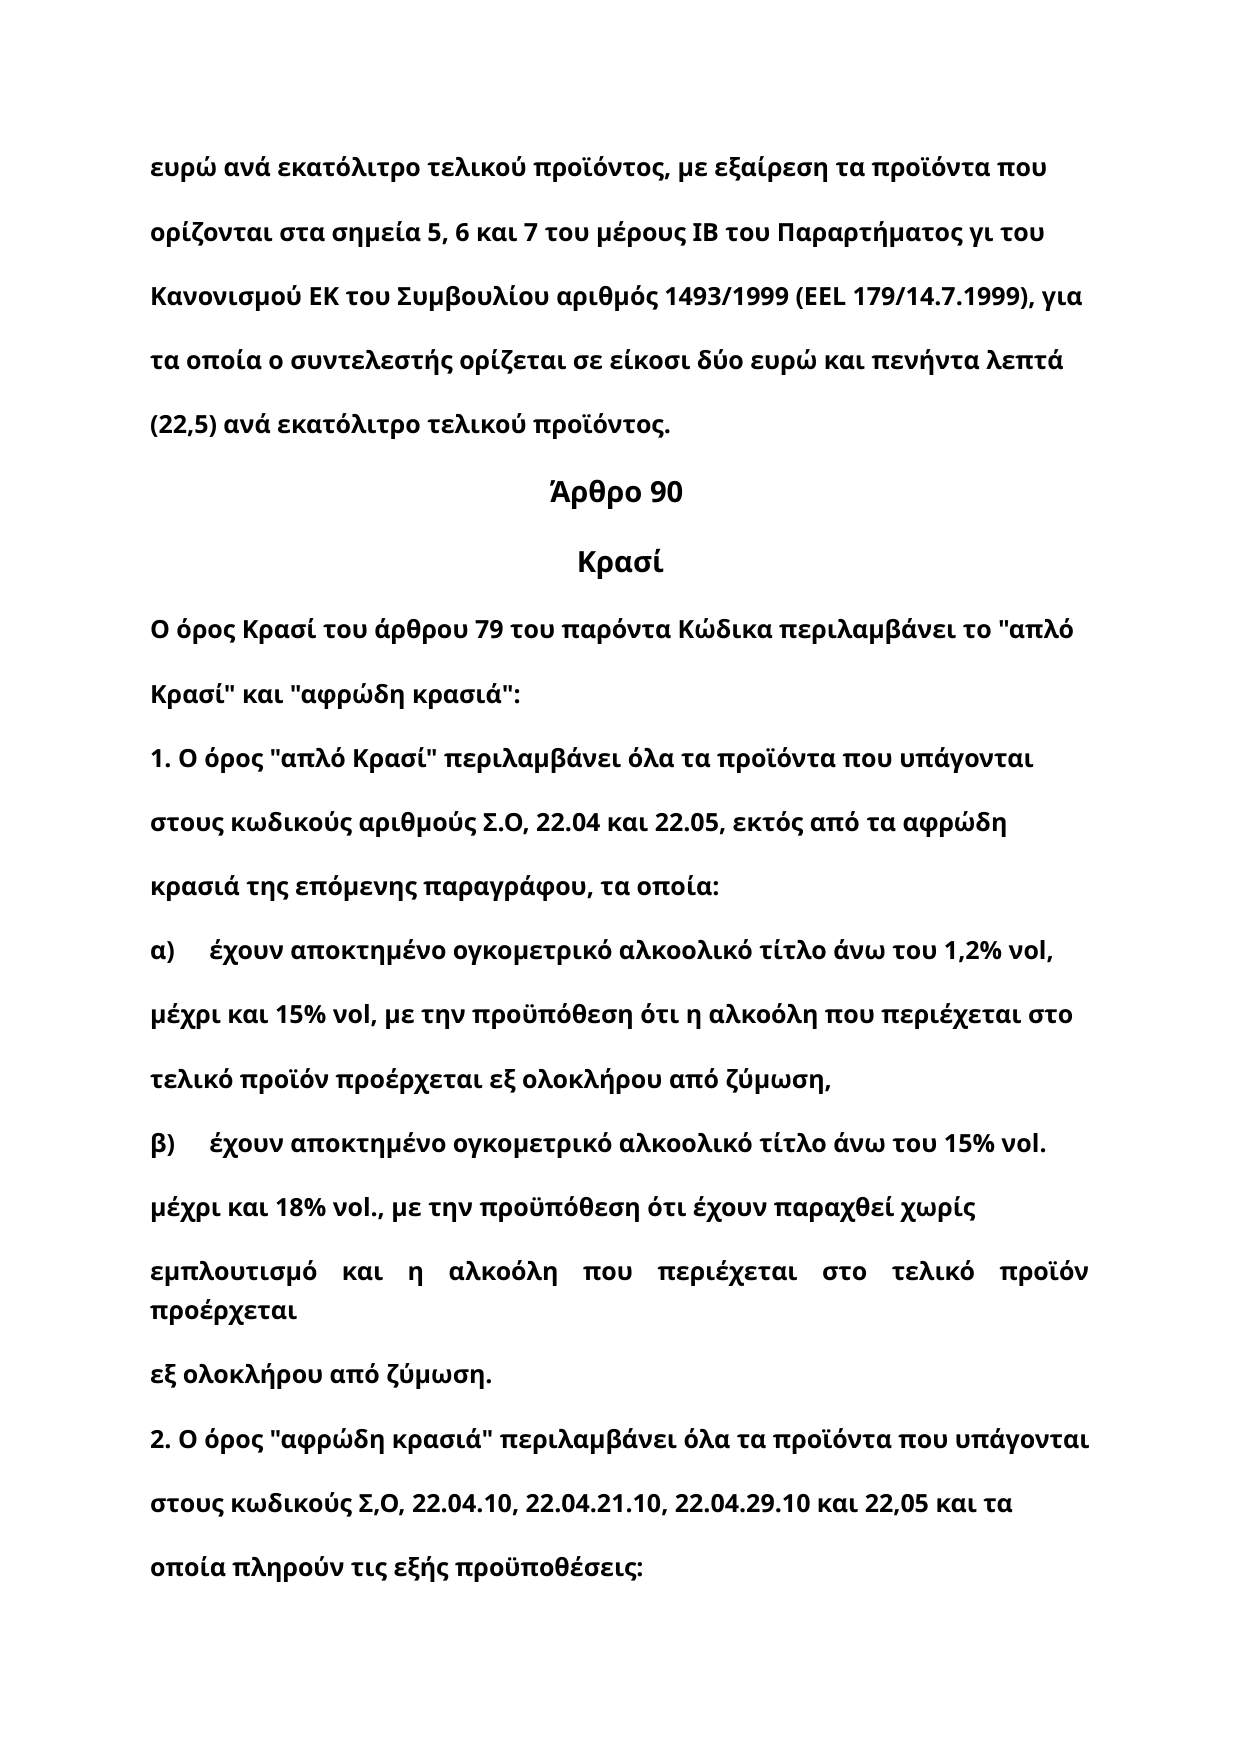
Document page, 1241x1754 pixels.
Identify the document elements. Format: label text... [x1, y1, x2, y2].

text τελικό προϊόν προέρχεται εξ ολοκλήρου από ζύμωση, [150, 1061, 1090, 1095]
text στους κωδικούς Σ,Ο, 22.04.10, 22.04.21.10, 22.04.29.10 και 22,05 και τα [150, 1485, 1090, 1519]
text στους κωδικούς αριθμούς Σ.Ο, 22.04 και 22.05, εκτός από τα αφρώδη [150, 804, 1090, 839]
text μέχρι και 18% νοl., με την προϋπόθεση ότι έχουν παραχθεί χωρίς [150, 1189, 1090, 1224]
list α) έχουν αποκτημένο ογκομετρικό αλκοολικό τίτλο άνω του 1,2% νοl, [150, 933, 1090, 967]
text Ο όρος Κρασί του άρθρου 79 του παρόντα Κώδικα περιλαμβάνει το "απλό [150, 612, 1090, 646]
text εμπλουτισμό και η αλκοόλη που περιέχεται στο τελικό προϊόν προέρχεται [150, 1254, 1090, 1327]
text Κανονισμού ΕΚ του Συμβουλίου αριθμός 1493/1999 (ΕΕL 179/14.7.1999), για [150, 278, 1090, 312]
text ευρώ ανά εκατόλιτρο τελικού προϊόντος, με εξαίρεση τα προϊόντα που [150, 150, 1090, 184]
text 1. Ο όρος "απλό Κρασί" περιλαμβάνει όλα τα προϊόντα που υπάγονται [150, 740, 1090, 774]
text ορίζονται στα σημεία 5, 6 και 7 του μέρους ΙΒ του Παραρτήματος γι του [150, 214, 1090, 248]
text 2. Ο όρος "αφρώδη κρασιά" περιλαμβάνει όλα τα προϊόντα που υπάγονται [150, 1421, 1090, 1455]
text Κρασί" και "αφρώδη κρασιά": [150, 676, 1090, 710]
text κρασιά της επόμενης παραγράφου, τα οποία: [150, 869, 1090, 903]
text εξ ολοκλήρου από ζύμωση. [150, 1357, 1090, 1391]
text οποία πληρούν τις εξής προϋποθέσεις: [150, 1549, 1090, 1584]
list β) έχουν αποκτημένο ογκομετρικό αλκοολικό τίτλο άνω του 15% νοl. [150, 1125, 1090, 1159]
text τα οποία ο συντελεστής ορίζεται σε είκοσι δύο ευρώ και πενήντα λεπτά [150, 342, 1090, 377]
subtitle Κρασί [150, 541, 1090, 581]
subtitle Άρθρο 90 [150, 471, 1090, 511]
text μέχρι και 15% νοl, με την προϋπόθεση ότι η αλκοόλη που περιέχεται στο [150, 997, 1090, 1031]
text (22,5) ανά εκατόλιτρο τελικού προϊόντος. [150, 407, 1090, 441]
